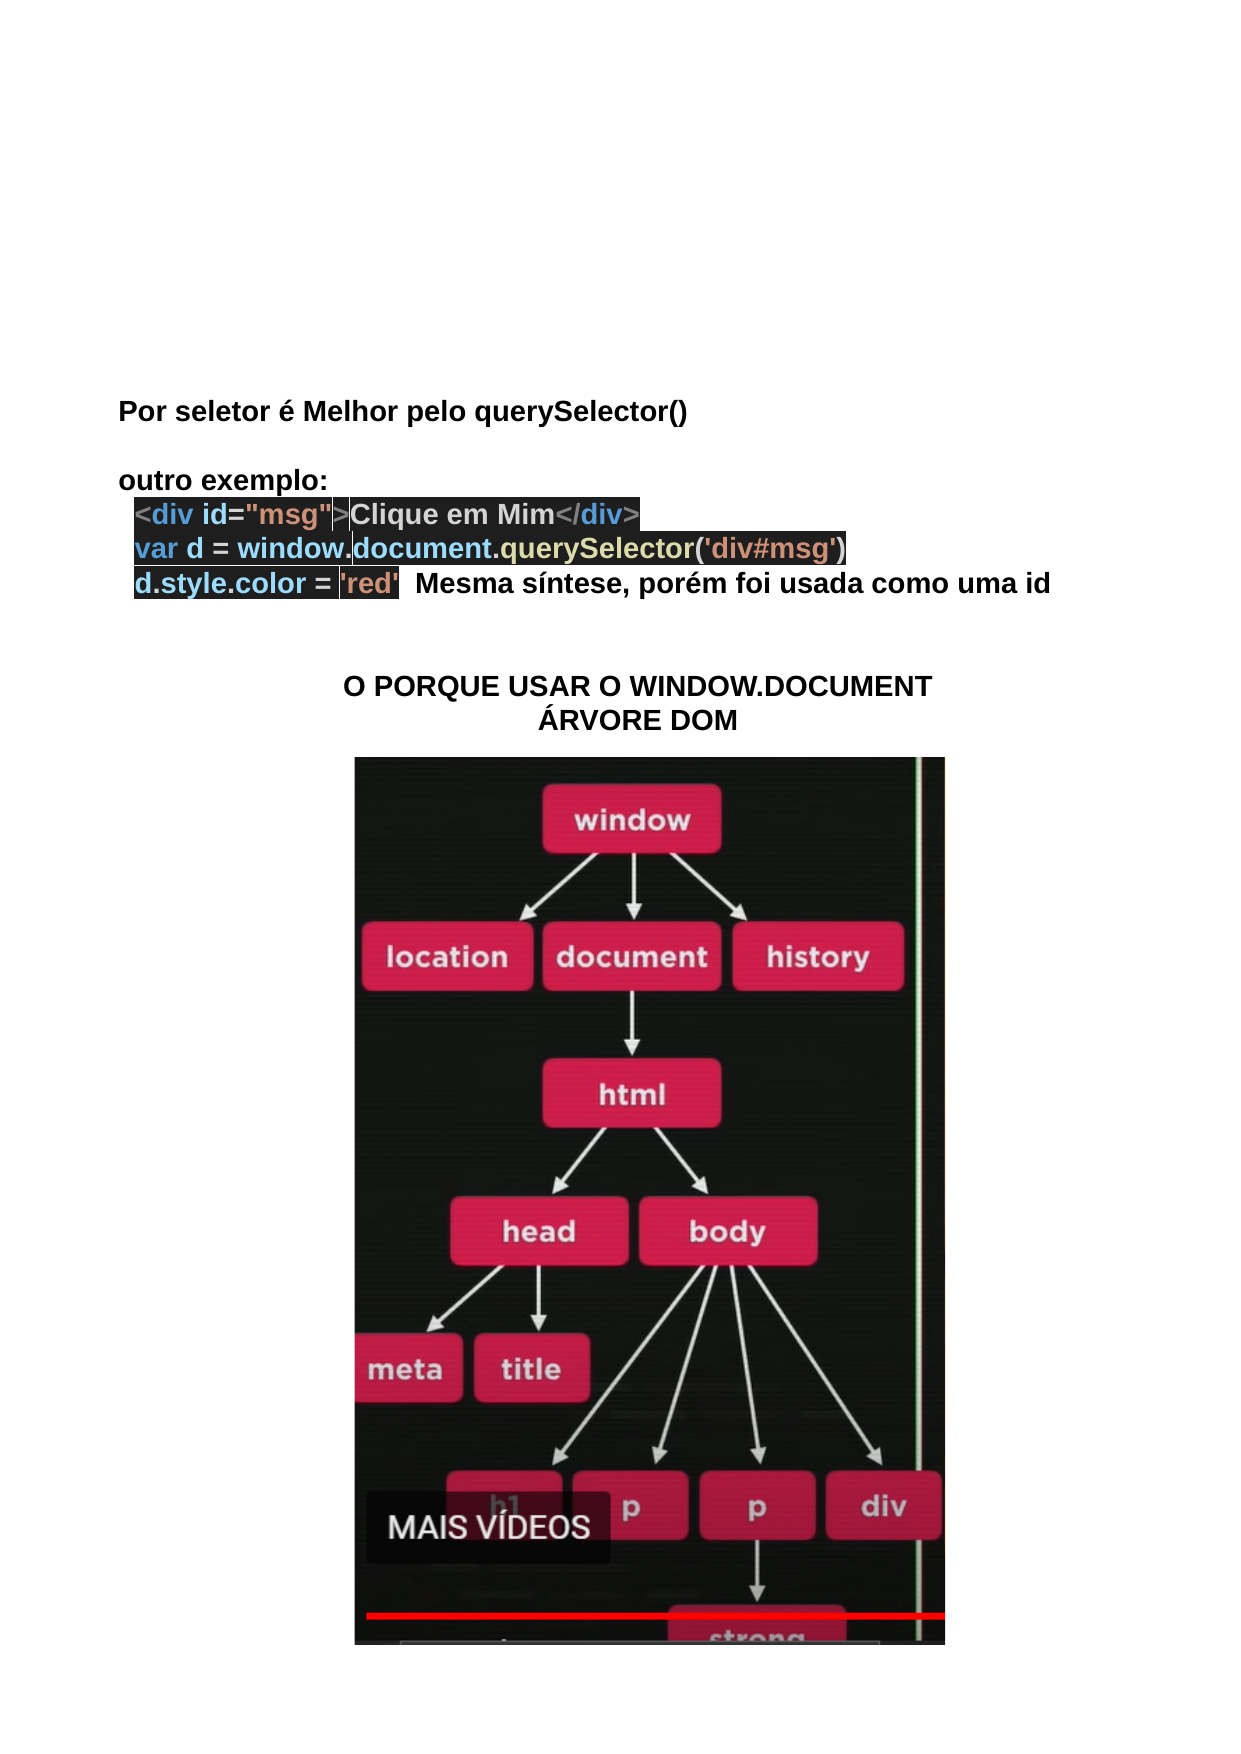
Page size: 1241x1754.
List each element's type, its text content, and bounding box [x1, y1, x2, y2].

text d.style.color = 'red' Mesma síntese, porém foi usada como uma id [118, 565, 1157, 599]
picture [354, 757, 946, 1645]
text var d = window.document.querySelector('div#msg') [118, 531, 1157, 565]
text ÁRVORE DOM [118, 702, 1157, 737]
text O PORQUE USAR O WINDOW.DOCUMENT [118, 668, 1157, 702]
text outro exemplo: [118, 462, 1157, 496]
text <div id="msg">Clique em Mim</div> [118, 496, 1157, 531]
text Por seletor é Melhor pelo querySelector() [118, 393, 1157, 427]
